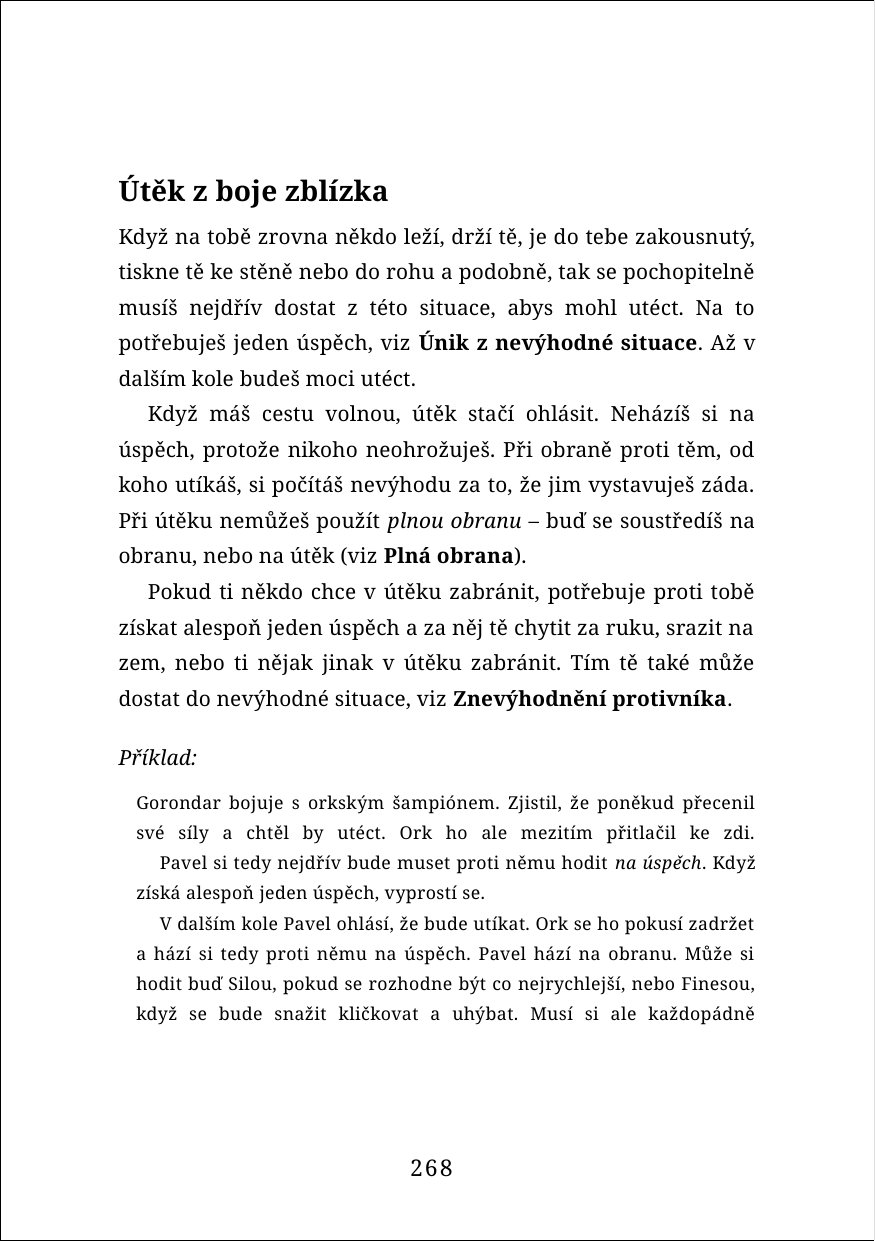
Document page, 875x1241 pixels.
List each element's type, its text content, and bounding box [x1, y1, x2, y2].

subtitle Útěk z boje zblízka [118, 172, 756, 210]
text Gorondar bojuje s orkským šampiónem. Zjistil, že poněkud přecenil své síly a chtěl by utéct. Ork ho ale mezitím přitlačil ke zdi. Pavel si tedy nejdřív bude muset proti němu hodit na úspěch. Když získá alespoň jeden úspěch, vyprostí se. V dalším kole Pavel ohlásí, že bude utíkat. Ork se ho pokusí zadržet a hází si tedy proti němu na úspěch. Pavel hází na obranu. Může si hodit buď Silou, pokud se rozhodne být co nejrychlejší, nebo Finesou, když se bude snažit kličkovat a uhýbat. Musí si ale každopádně [136, 790, 756, 1026]
text Příklad: [118, 743, 756, 771]
text Když na tobě zrovna někdo leží, drží tě, je do tebe zakousnutý, tiskne tě ke stěně nebo do rohu a podobně, tak se pochopitelně musíš nejdřív dostat z této situace, abys mohl utéct. Na to potřebuješ jeden úspěch, viz Únik z nevýhodné situace. Až v dalším kole budeš moci utéct. Když máš cestu volnou, útěk stačí ohlásit. Neházíš si na úspěch, protože nikoho neohrožuješ. Při obraně proti těm, od koho utíkáš, si počítáš nevýhodu za to, že jim vystavuješ záda. Při útěku nemůžeš použít plnou obranu – buď se soustředíš na obranu, nebo na útěk (viz Plná obrana). Pokud ti někdo chce v útěku zabránit, potřebuje proti tobě získat alespoň jeden úspěch a za něj tě chytit za ruku, srazit na zem, nebo ti nějak jinak v útěku zabránit. Tím tě také může dostat do nevýhodné situace, viz Znevýhodnění protivníka. [118, 222, 756, 712]
